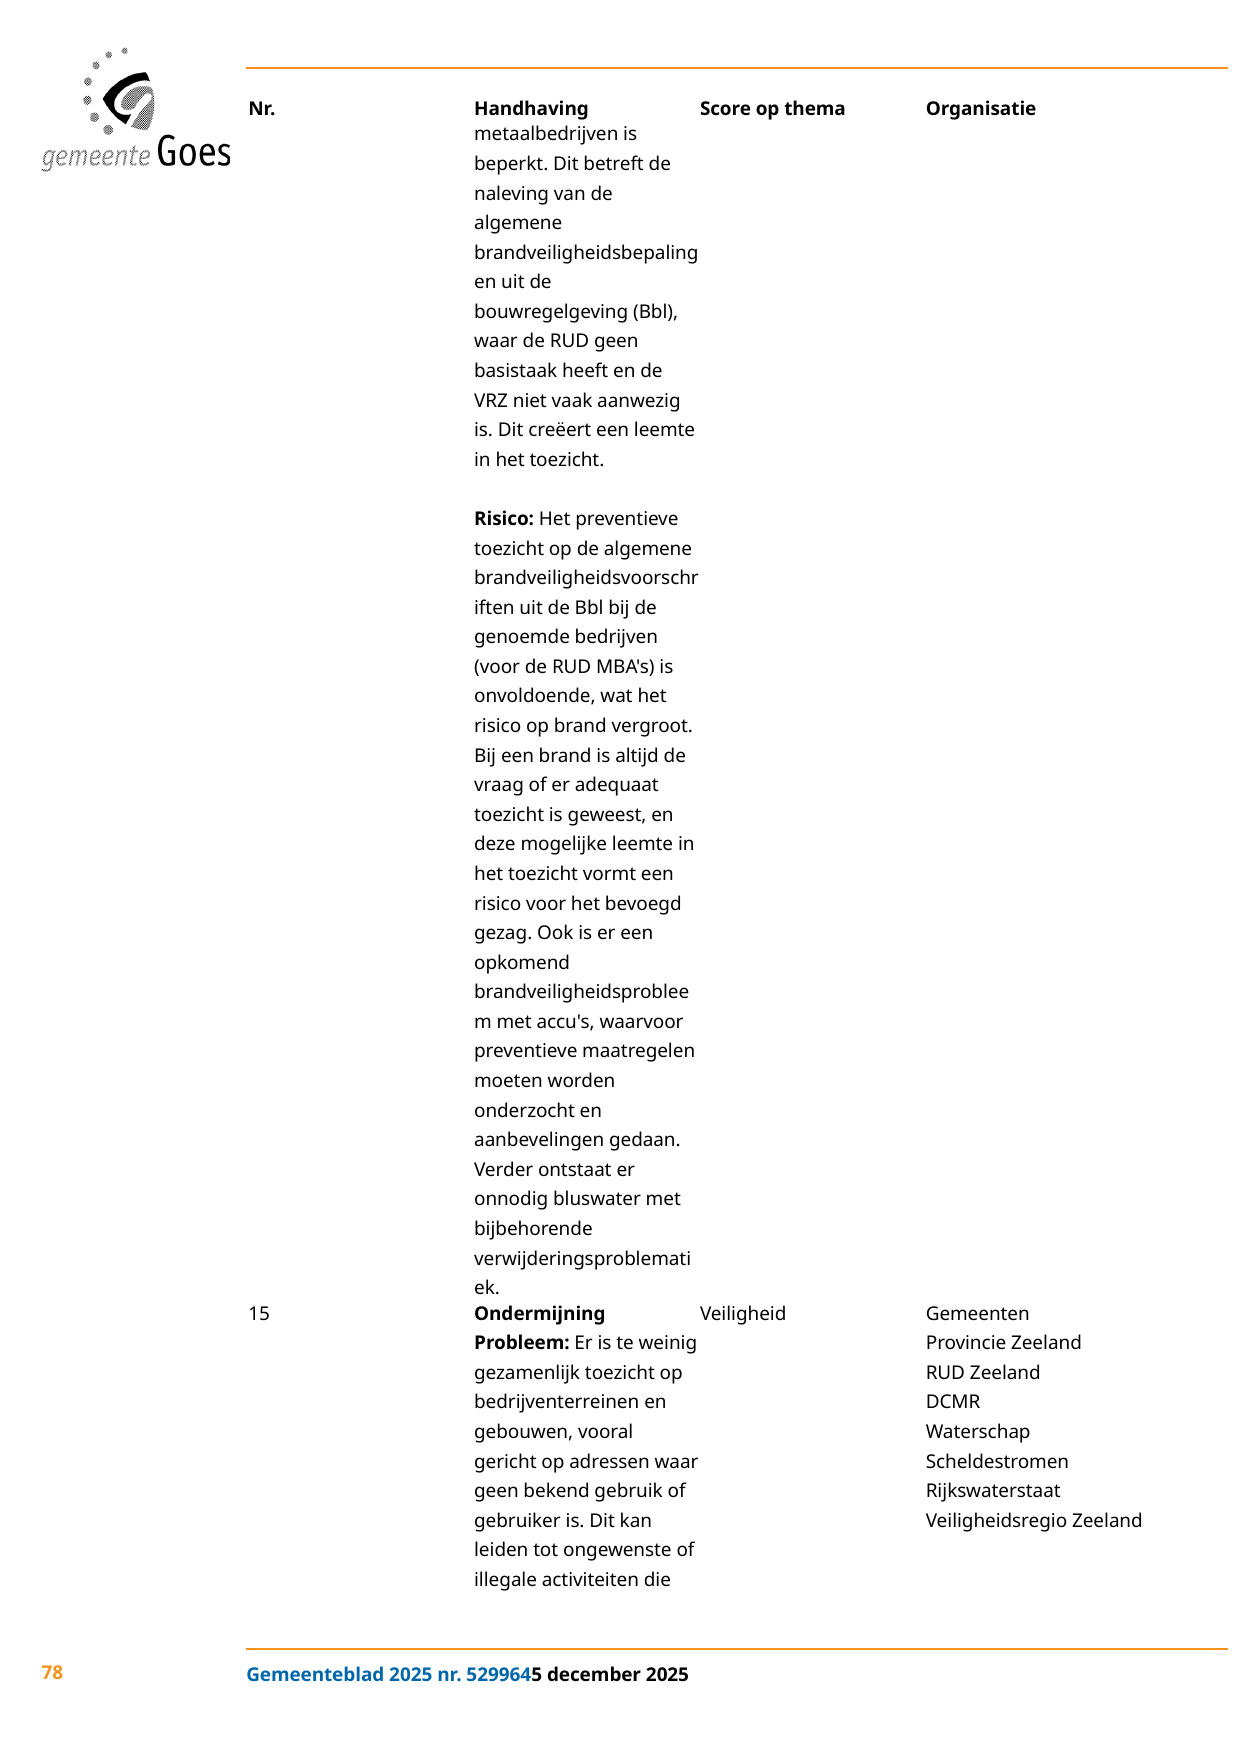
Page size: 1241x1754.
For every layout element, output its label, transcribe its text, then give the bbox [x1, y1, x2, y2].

table_header Score op thema [700, 95, 926, 121]
table_cell Veiligheid [700, 1300, 926, 1592]
table_cell metaalbedrijven is beperkt. Dit betreft de naleving van de algemene brandveiligheidsbepalingen uit de bouwregelgeving (Bbl), waar de RUD geen basistaak heeft en de VRZ niet vaak aanwezig is. Dit creëert een leemte in het toezicht. Risico: Het preventieve toezicht op de algemene brandveiligheidsvoorschriften uit de Bbl bij de genoemde bedrijven (voor de RUD MBA's) is onvoldoende, wat het risico op brand vergroot. Bij een brand is altijd de vraag of er adequaat toezicht is geweest, en deze mogelijke leemte in het toezicht vormt een risico voor het bevoegd gezag. Ook is er een opkomend brandveiligheidsprobleem met accu's, waarvoor preventieve maatregelen moeten worden onderzocht en aanbevelingen gedaan. Verder ontstaat er onnodig bluswater met bijbehorende verwijderingsproblematiek. [474, 121, 700, 1300]
picture [41, 47, 231, 172]
table_cell 15 [248, 1300, 474, 1592]
table_header Organisatie [926, 95, 1152, 121]
table_cell [926, 121, 1152, 1300]
table_header Nr. [248, 95, 474, 121]
table_header Handhaving [474, 95, 700, 121]
table_cell [700, 121, 926, 1300]
table_cell [248, 121, 474, 1300]
table_cell Gemeenten Provincie Zeeland RUD Zeeland DCMR Waterschap Scheldestromen Rijkswaterstaat Veiligheidsregio Zeeland [926, 1300, 1152, 1592]
table_cell Ondermijning Probleem: Er is te weinig gezamenlijk toezicht op bedrijventerreinen en gebouwen, vooral gericht op adressen waar geen bekend gebruik of gebruiker is. Dit kan leiden tot ongewenste of illegale activiteiten die [474, 1300, 700, 1592]
